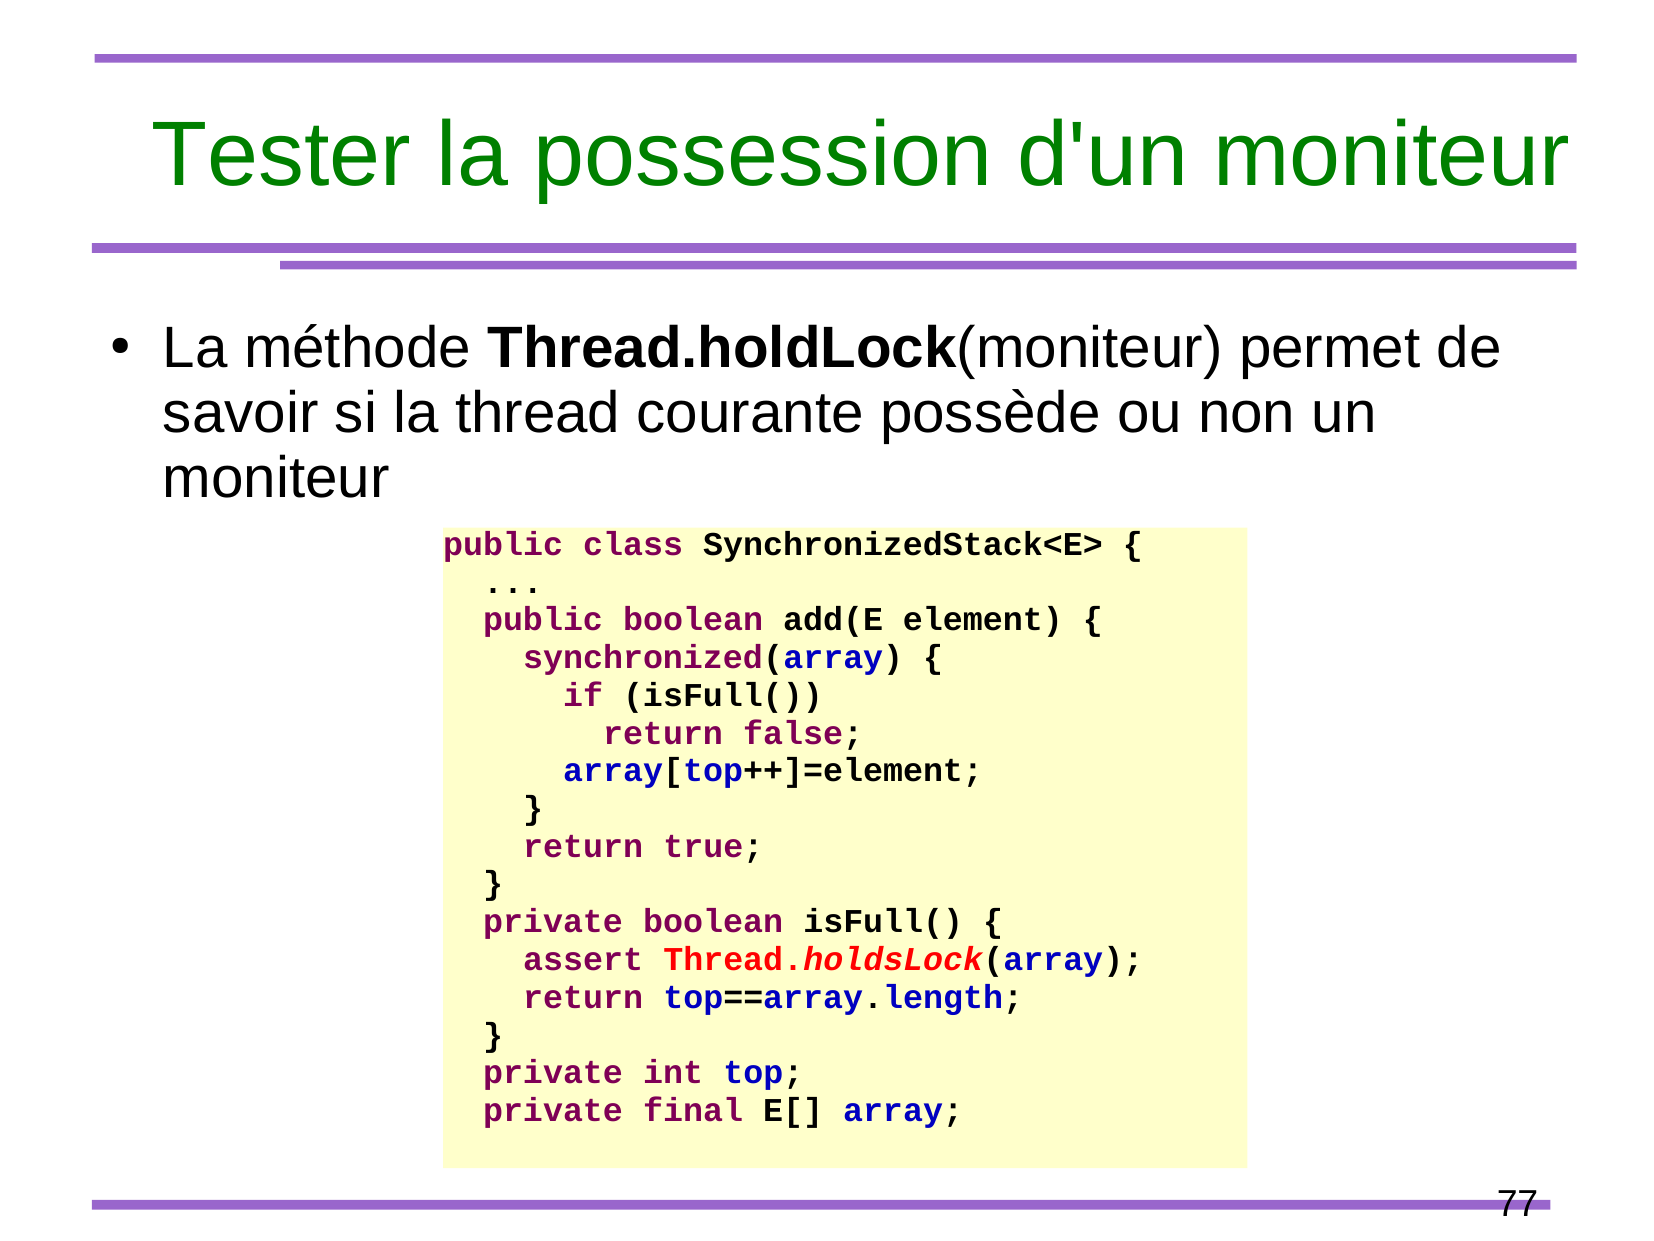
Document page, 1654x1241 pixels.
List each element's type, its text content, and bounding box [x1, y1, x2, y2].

list La méthode Thread.holdLock(moniteur) permet de savoir si la thread courante possède ou non un moniteur [92, 315, 1563, 518]
title Tester la possession d'un moniteur [81, 49, 1573, 257]
text_box public class SynchronizedStack<E> { ... public boolean add(E element) { synchronized(array) { if (isFull()) return false; array[top++]=element; } return true; } private boolean isFull() { assert Thread.holdsLock(array); return top==array.length; } private int top; private final E[] array; } [443, 527, 1248, 1169]
